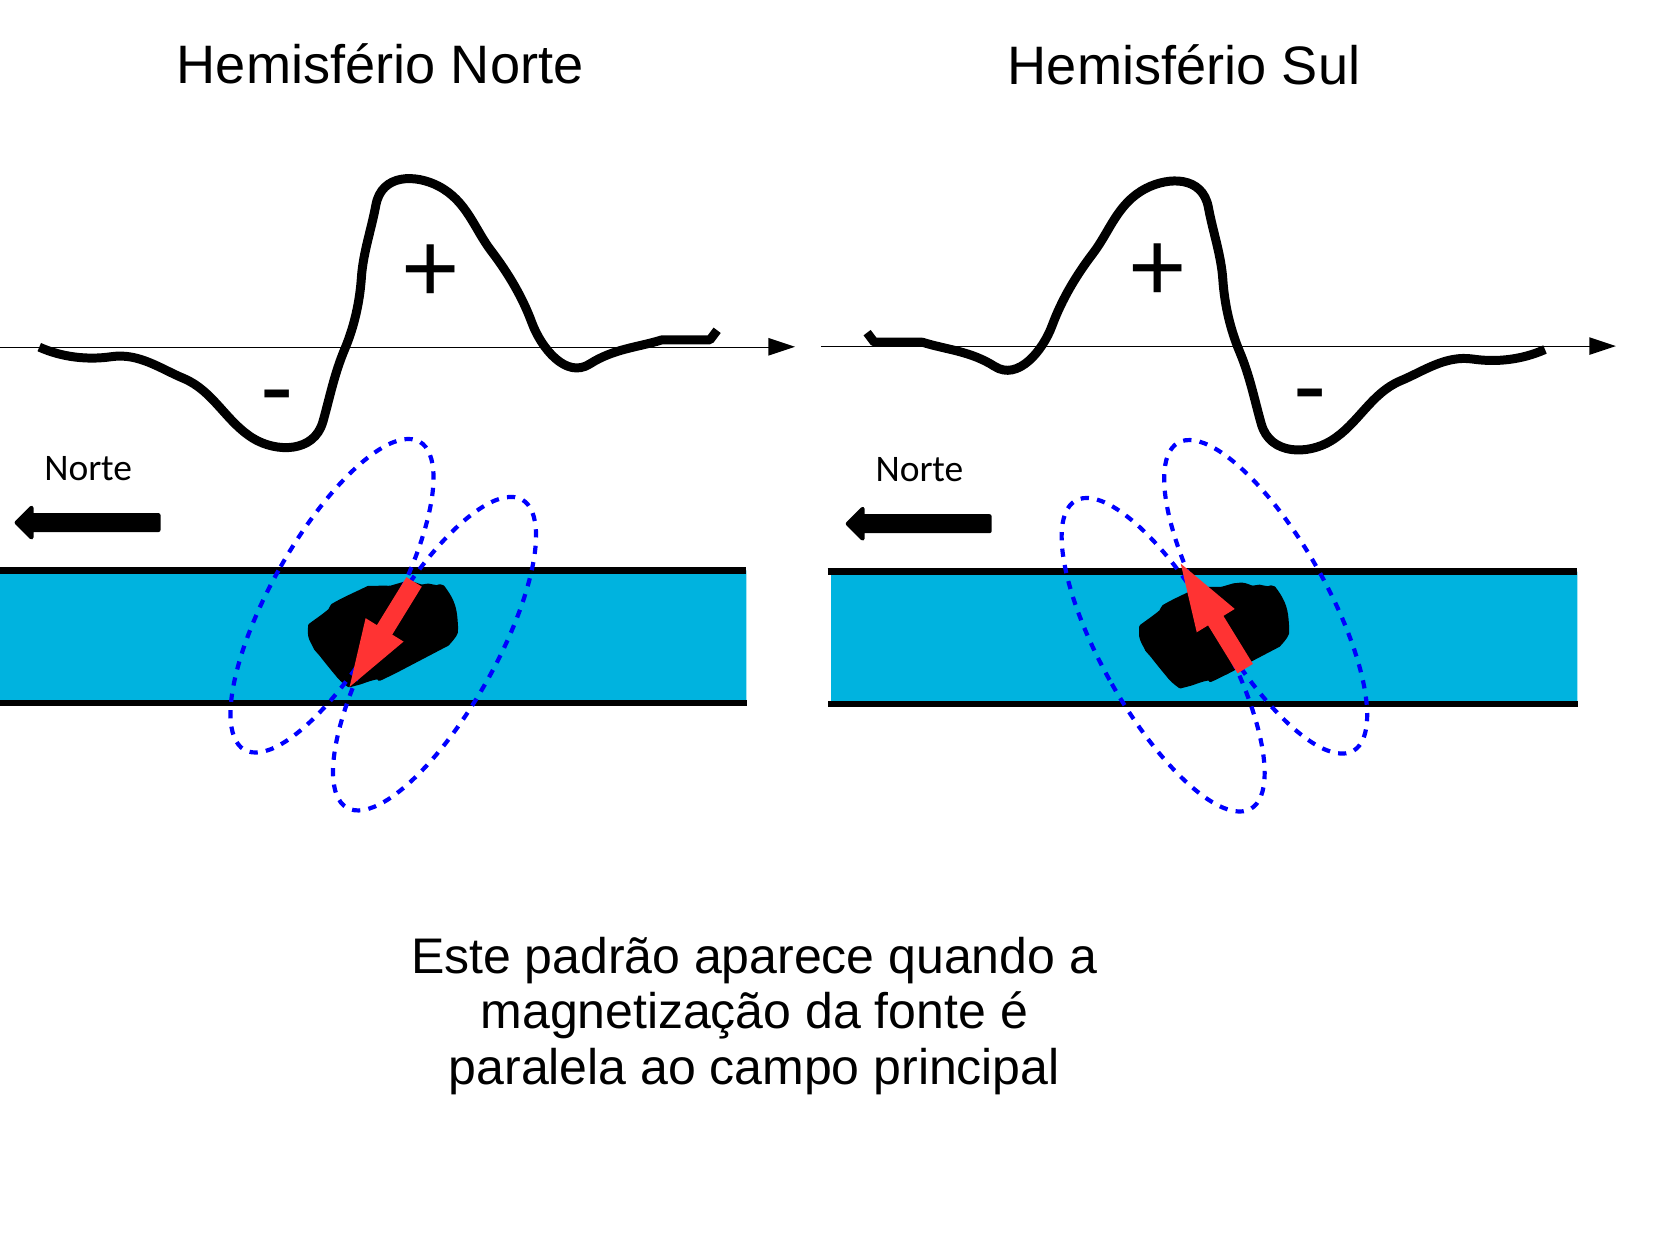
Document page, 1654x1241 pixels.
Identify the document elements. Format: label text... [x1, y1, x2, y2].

text_box - [245, 440, 265, 450]
text_box + [468, 204, 476, 216]
text_box Norte [848, 436, 991, 497]
text_box + [386, 204, 476, 332]
text_box [847, 508, 990, 539]
text_box Hemisfério Norte [161, 26, 599, 103]
text_box + [1113, 203, 1202, 331]
text_box Hemisfério Sul [993, 28, 1376, 104]
text_box Este padrão aparece quando a magnetização da fonte é paralela ao campo principal [396, 920, 1117, 1105]
text_box [0, 570, 747, 700]
text_box Norte [17, 435, 160, 496]
text_box - [1327, 440, 1342, 449]
text_box - [1278, 321, 1342, 445]
text_box + [1113, 203, 1119, 211]
text_box [831, 571, 1578, 701]
text_box [16, 507, 159, 538]
text_box - [245, 322, 309, 443]
